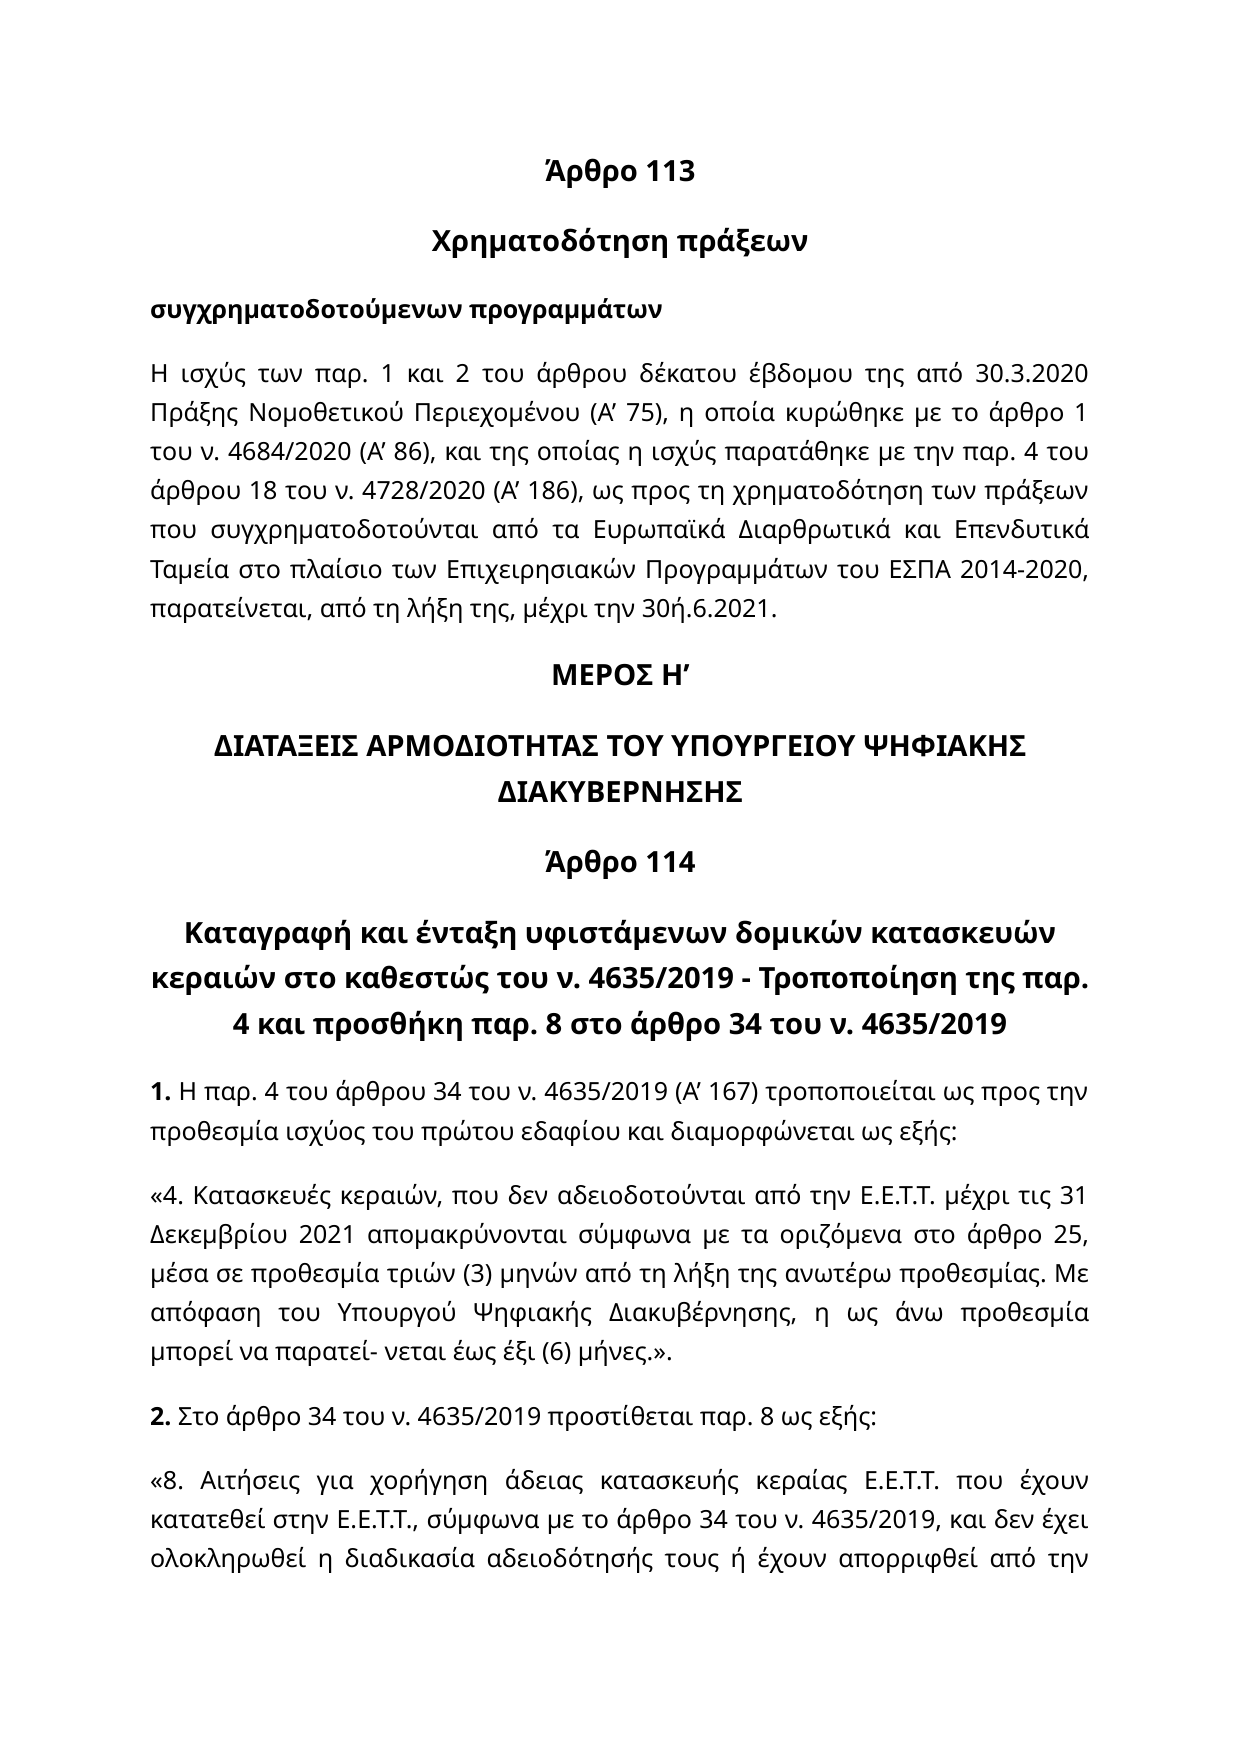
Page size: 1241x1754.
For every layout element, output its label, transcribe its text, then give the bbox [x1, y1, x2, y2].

subtitle ΔΙΑΤΑΞΕΙΣ ΑΡΜΟΔΙΟΤΗΤΑΣ ΤΟΥ ΥΠΟΥΡΓΕΙΟΥ ΨΗΦΙΑΚΗΣ ΔΙΑΚΥΒΕΡΝΗΣΗΣ [150, 725, 1090, 811]
text 2. Στο άρθρο 34 του ν. 4635/2019 προστίθεται παρ. 8 ως εξής: [150, 1398, 1090, 1432]
text 1. Η παρ. 4 του άρθρου 34 του ν. 4635/2019 (Α’ 167) τροποποιείται ως προς την προθεσμία ισχύος του πρώτου εδαφίου και διαμορφώνεται ως εξής: [150, 1074, 1090, 1147]
text συγχρηματοδοτούμενων προγραμμάτων [150, 291, 1090, 325]
text «4. Κατασκευές κεραιών, που δεν αδειοδοτούνται από την Ε.Ε.Τ.Τ. μέχρι τις 31 Δεκεμβρίου 2021 απομακρύνονται σύμφωνα με τα οριζόμενα στο άρθρο 25, μέσα σε προθεσμία τριών (3) μηνών από τη λήξη της ανωτέρω προθεσμίας. Με απόφαση του Υπουργού Ψηφιακής Διακυβέρνησης, η ως άνω προθεσμία μπορεί να παρατεί- νεται έως έξι (6) μήνες.». [150, 1177, 1090, 1368]
subtitle Καταγραφή και ένταξη υφιστάμενων δομικών κατασκευών κεραιών στο καθεστώς του ν. 4635/2019 - Τροποποίηση της παρ. 4 και προσθήκη παρ. 8 στο άρθρο 34 του ν. 4635/2019 [150, 912, 1090, 1043]
subtitle Χρηματοδότηση πράξεων [150, 221, 1090, 260]
text Η ισχύς των παρ. 1 και 2 του άρθρου δέκατου έβδομου της από 30.3.2020 Πράξης Νομοθετικού Περιεχομένου (Α’ 75), η οποία κυρώθηκε με το άρθρο 1 του ν. 4684/2020 (Α’ 86), και της οποίας η ισχύς παρατάθηκε με την παρ. 4 του άρθρου 18 του ν. 4728/2020 (Α’ 186), ως προς τη χρηματοδότηση των πράξεων που συγχρηματοδοτούνται από τα Ευρωπαϊκά Διαρθρωτικά και Επενδυτικά Ταμεία στο πλαίσιο των Επιχειρησιακών Προγραμμάτων του ΕΣΠΑ 2014-2020, παρατείνεται, από τη λήξη της, μέχρι την 30ή.6.2021. [150, 355, 1090, 624]
subtitle Άρθρο 113 [150, 150, 1090, 190]
text «8. Αιτήσεις για χορήγηση άδειας κατασκευής κεραίας Ε.Ε.Τ.Τ. που έχουν κατατεθεί στην Ε.Ε.Τ.Τ., σύμφωνα με το άρθρο 34 του ν. 4635/2019, και δεν έχει ολοκληρωθεί η διαδικασία αδειοδότησής τους ή έχουν απορριφθεί από την [150, 1462, 1090, 1575]
subtitle Άρθρο 114 [150, 841, 1090, 881]
subtitle ΜΕΡΟΣ Η’ [150, 654, 1090, 694]
